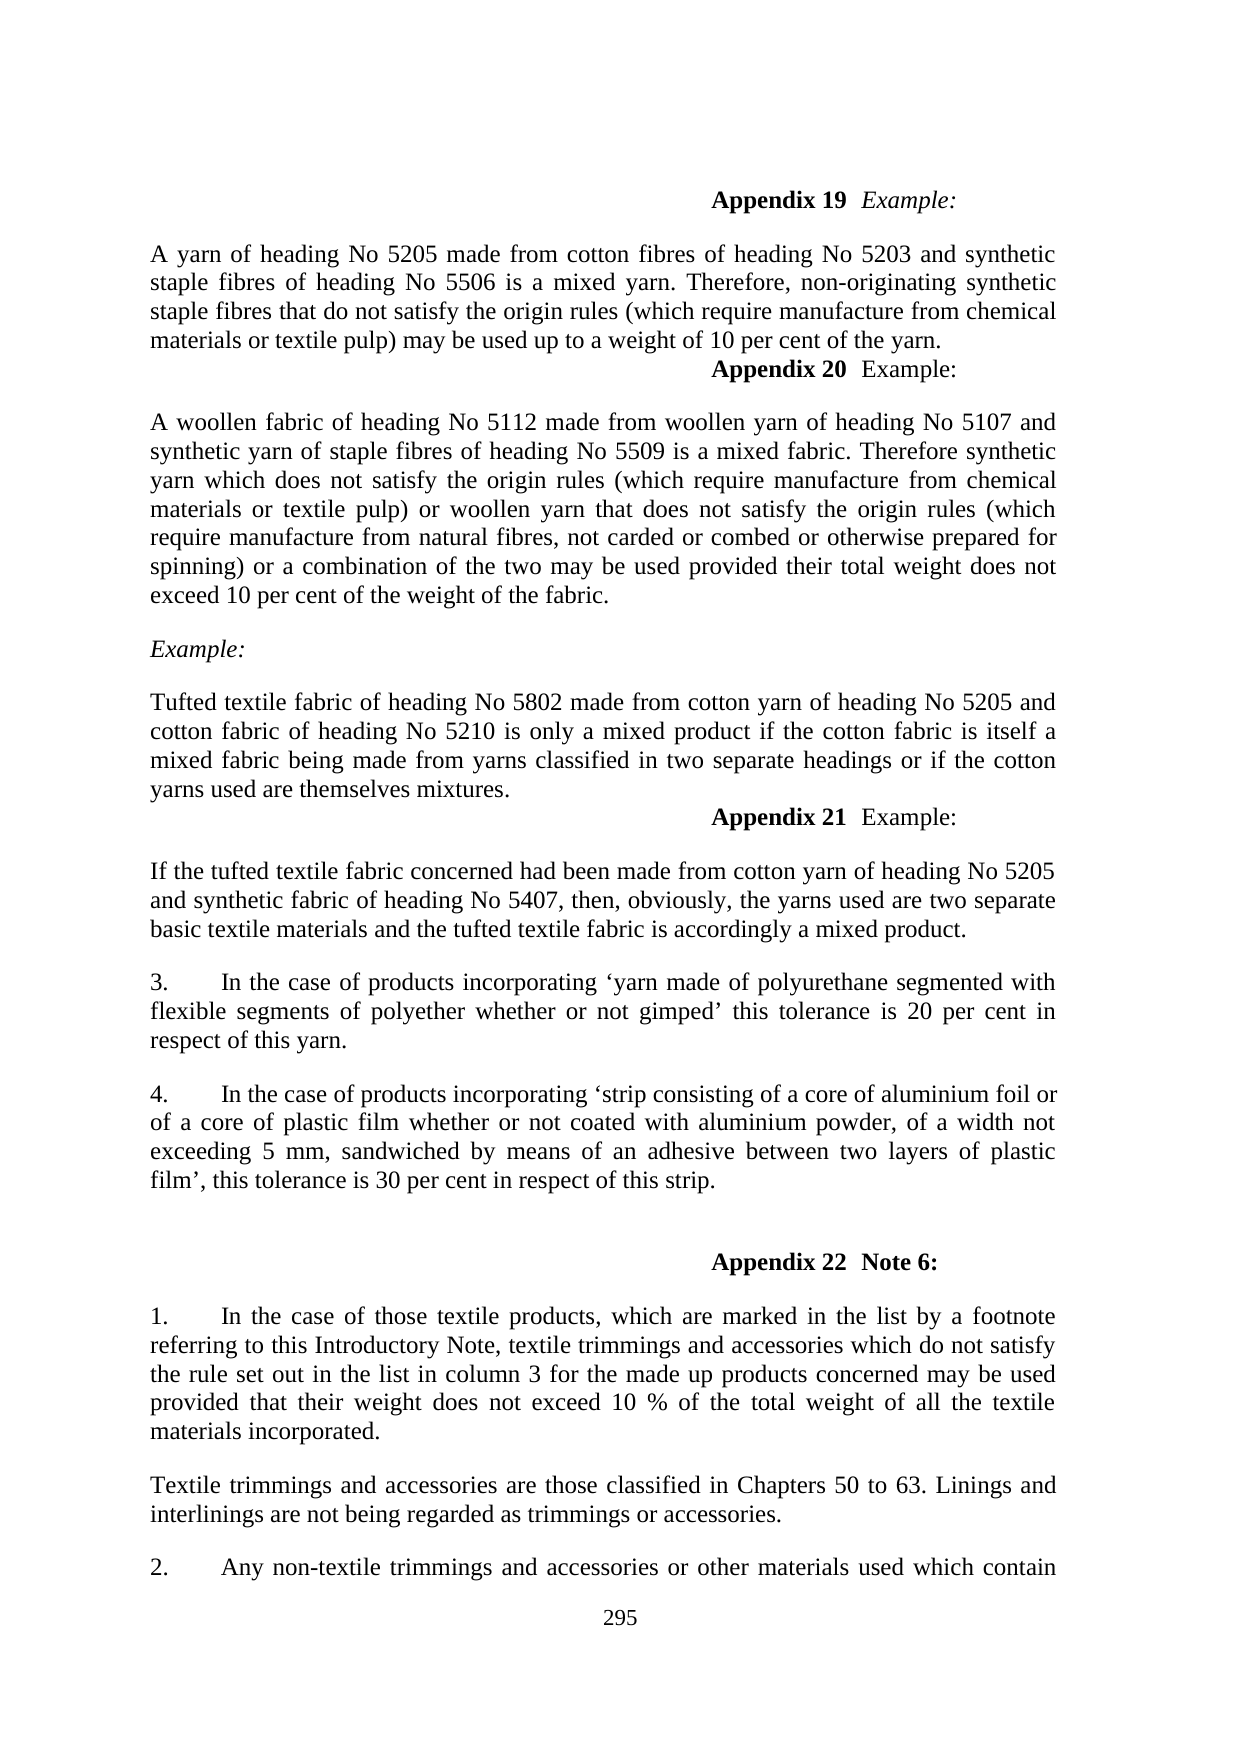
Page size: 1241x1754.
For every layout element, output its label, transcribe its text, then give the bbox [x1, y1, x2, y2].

text Example: [150, 634, 1058, 662]
subtitle Note 6: [711, 1247, 1090, 1276]
text Tufted textile fabric of heading No 5802 made from cotton yarn of heading No 5205 and cotton fabric of heading No 5210 is only a mixed product if the cotton fabric is itself a mixed fabric being made from yarns classified in two separate headings or if the cotton yarns used are themselves mixtures. [150, 687, 1057, 802]
text A yarn of heading No 5205 made from cotton fibres of heading No 5203 and synthetic staple fibres of heading No 5506 is a mixed yarn. Therefore, non-originating synthetic staple fibres that do not satisfy the origin rules (which require manufacture from chemical materials or textile pulp) may be used up to a weight of 10 per cent of the yarn. [150, 239, 1057, 354]
text Textile trimmings and accessories are those classified in Chapters 50 to 63. Linings and interlinings are not being regarded as trimmings or accessories. [150, 1470, 1057, 1527]
subtitle Example: [711, 185, 1090, 214]
list In the case of products incorporating ‘strip consisting of a core of aluminium foil or of a core of plastic film whether or not coated with aluminium powder, of a width not exceeding 5 mm, sandwiched by means of an adhesive between two layers of plastic film’, this tolerance is 30 per cent in respect of this strip. [150, 1079, 1057, 1194]
subtitle Example: [711, 802, 1090, 831]
list Any non-textile trimmings and accessories or other materials used which contain [150, 1552, 1057, 1581]
text If the tufted textile fabric concerned had been made from cotton yarn of heading No 5205 and synthetic fabric of heading No 5407, then, obviously, the yarns used are two separate basic textile materials and the tufted textile fabric is accordingly a mixed product. [150, 856, 1057, 942]
list In the case of those textile products, which are marked in the list by a footnote referring to this Introductory Note, textile trimmings and accessories which do not satisfy the rule set out in the list in column 3 for the made up products concerned may be used provided that their weight does not exceed 10 % of the total weight of all the textile materials incorporated. [150, 1301, 1057, 1445]
list In the case of products incorporating ‘yarn made of polyurethane segmented with flexible segments of polyether whether or not gimped’ this tolerance is 20 per cent in respect of this yarn. [150, 967, 1057, 1054]
subtitle Example: [711, 354, 1090, 382]
text A woollen fabric of heading No 5112 made from woollen yarn of heading No 5107 and synthetic yarn of staple fibres of heading No 5509 is a mixed fabric. Therefore synthetic yarn which does not satisfy the origin rules (which require manufacture from chemical materials or textile pulp) or woollen yarn that does not satisfy the origin rules (which require manufacture from natural fibres, not carded or combed or otherwise prepared for spinning) or a combination of the two may be used provided their total weight does not exceed 10 per cent of the weight of the fabric. [150, 407, 1058, 609]
